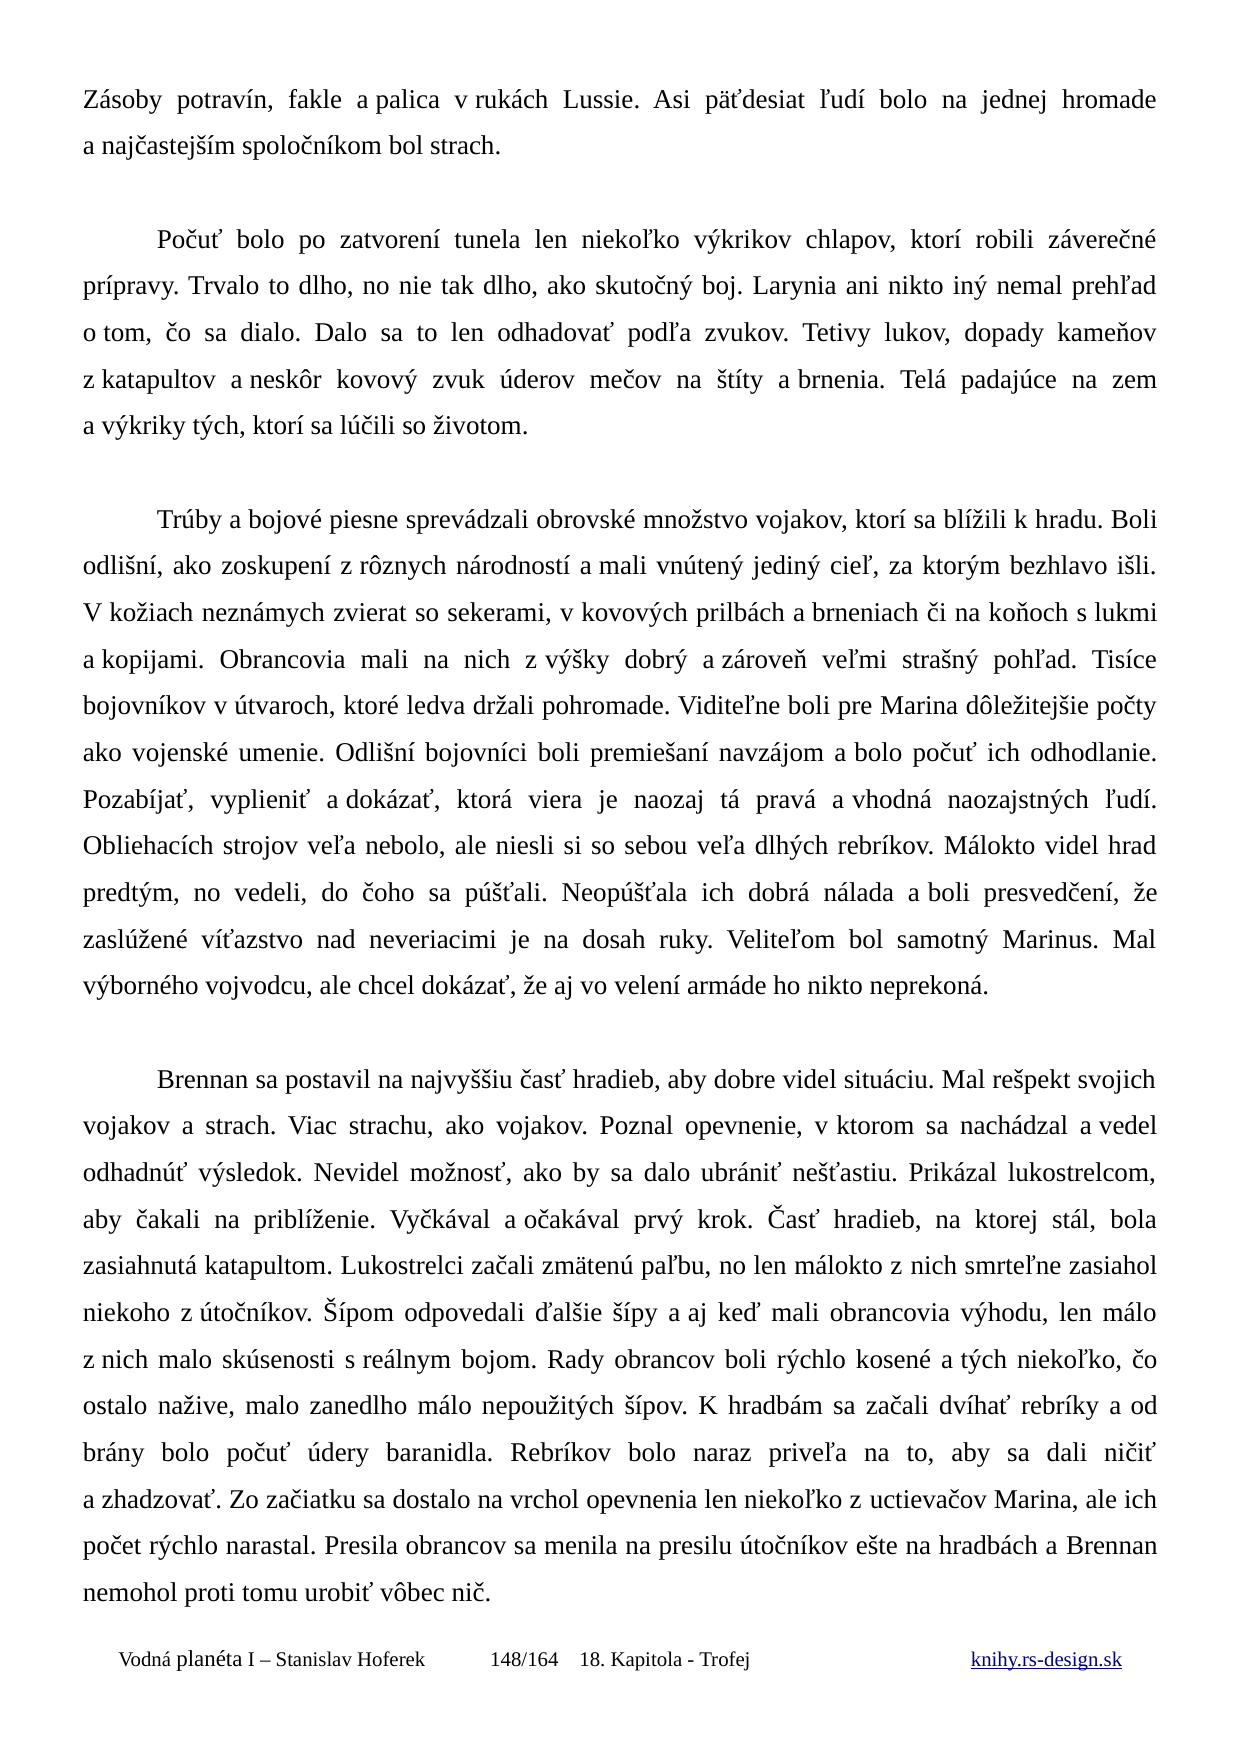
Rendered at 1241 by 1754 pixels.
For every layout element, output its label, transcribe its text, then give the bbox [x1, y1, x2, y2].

text Zásoby potravín, fakle a palica v rukách Lussie. Asi päťdesiat ľudí bolo na jednej hromade a najčastejším spoločníkom bol strach. [83, 83, 1157, 161]
text Počuť bolo po zatvorení tunela len niekoľko výkrikov chlapov, ktorí robili záverečné prípravy. Trvalo to dlho, no nie tak dlho, ako skutočný boj. Larynia ani nikto iný nemal prehľad o tom, čo sa dialo. Dalo sa to len odhadovať podľa zvukov. Tetivy lukov, dopady kameňov z katapultov a neskôr kovový zvuk úderov mečov na štíty a brnenia. Telá padajúce na zem a výkriky tých, ktorí sa lúčili so životom. [83, 223, 1157, 441]
text Trúby a bojové piesne sprevádzali obrovské množstvo vojakov, ktorí sa blížili k hradu. Boli odlišní, ako zoskupení z rôznych národností a mali vnútený jediný cieľ, za ktorým bezhlavo išli. V kožiach neznámych zvierat so sekerami, v kovových prilbách a brneniach či na koňoch s lukmi a kopijami. Obrancovia mali na nich z výšky dobrý a zároveň veľmi strašný pohľad. Tisíce bojovníkov v útvaroch, ktoré ledva držali pohromade. Viditeľne boli pre Marina dôležitejšie počty ako vojenské umenie. Odlišní bojovníci boli premiešaní navzájom a bolo počuť ich odhodlanie. Pozabíjať, vyplieniť a dokázať, ktorá viera je naozaj tá pravá a vhodná naozajstných ľudí. Obliehacích strojov veľa nebolo, ale niesli si so sebou veľa dlhých rebríkov. Málokto videl hrad predtým, no vedeli, do čoho sa púšťali. Neopúšťala ich dobrá nálada a boli presvedčení, že zaslúžené víťazstvo nad neveriacimi je na dosah ruky. Veliteľom bol samotný Marinus. Mal výborného vojvodcu, ale chcel dokázať, že aj vo velení armáde ho nikto neprekoná. [83, 503, 1157, 1001]
text Brennan sa postavil na najvyššiu časť hradieb, aby dobre videl situáciu. Mal rešpekt svojich vojakov a strach. Viac strachu, ako vojakov. Poznal opevnenie, v ktorom sa nachádzal a vedel odhadnúť výsledok. Nevidel možnosť, ako by sa dalo ubrániť nešťastiu. Prikázal lukostrelcom, aby čakali na priblíženie. Vyčkával a očakával prvý krok. Časť hradieb, na ktorej stál, bola zasiahnutá katapultom. Lukostrelci začali zmätenú paľbu, no len málokto z nich smrteľne zasiahol niekoho z útočníkov. Šípom odpovedali ďalšie šípy a aj keď mali obrancovia výhodu, len málo z nich malo skúsenosti s reálnym bojom. Rady obrancov boli rýchlo kosené a tých niekoľko, čo ostalo nažive, malo zanedlho málo nepoužitých šípov. K hradbám sa začali dvíhať rebríky a od brány bolo počuť údery baranidla. Rebríkov bolo naraz priveľa na to, aby sa dali ničiť a zhadzovať. Zo začiatku sa dostalo na vrchol opevnenia len niekoľko z uctievačov Marina, ale ich počet rýchlo narastal. Presila obrancov sa menila na presilu útočníkov ešte na hradbách a Brennan nemohol proti tomu urobiť vôbec nič. [83, 1063, 1157, 1607]
